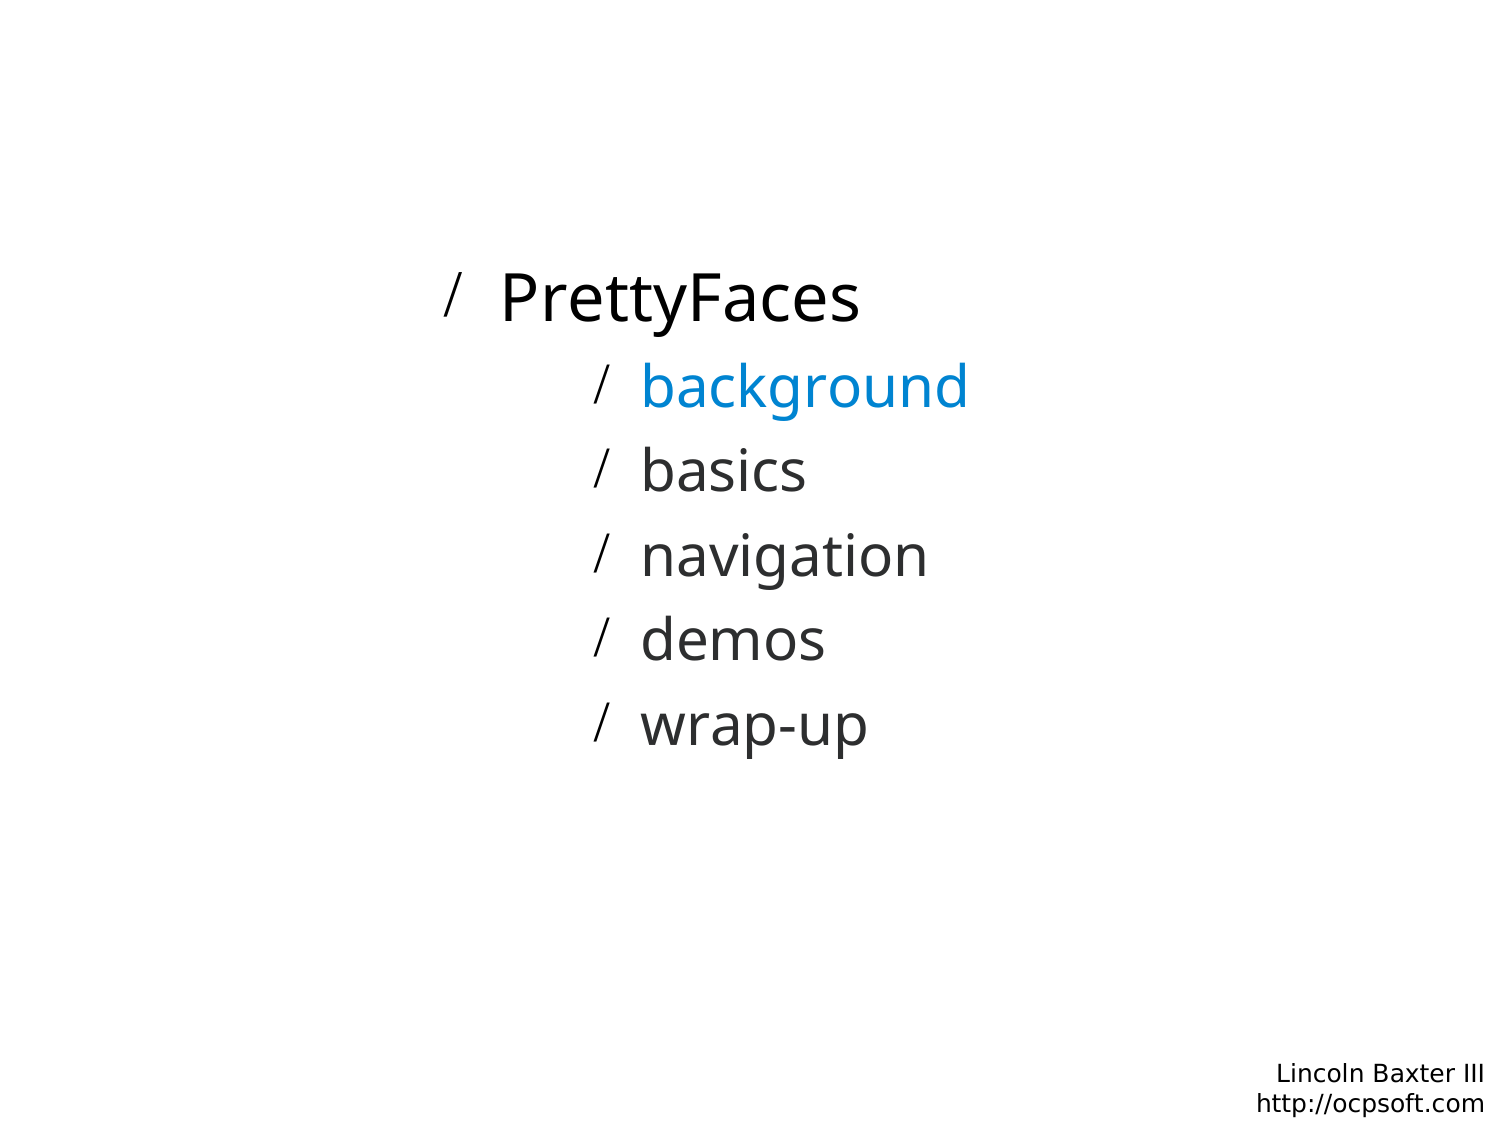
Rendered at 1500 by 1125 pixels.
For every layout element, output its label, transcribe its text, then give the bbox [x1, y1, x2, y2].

list PrettyFaces background basics navigation demos wrap-up [428, 149, 1088, 893]
